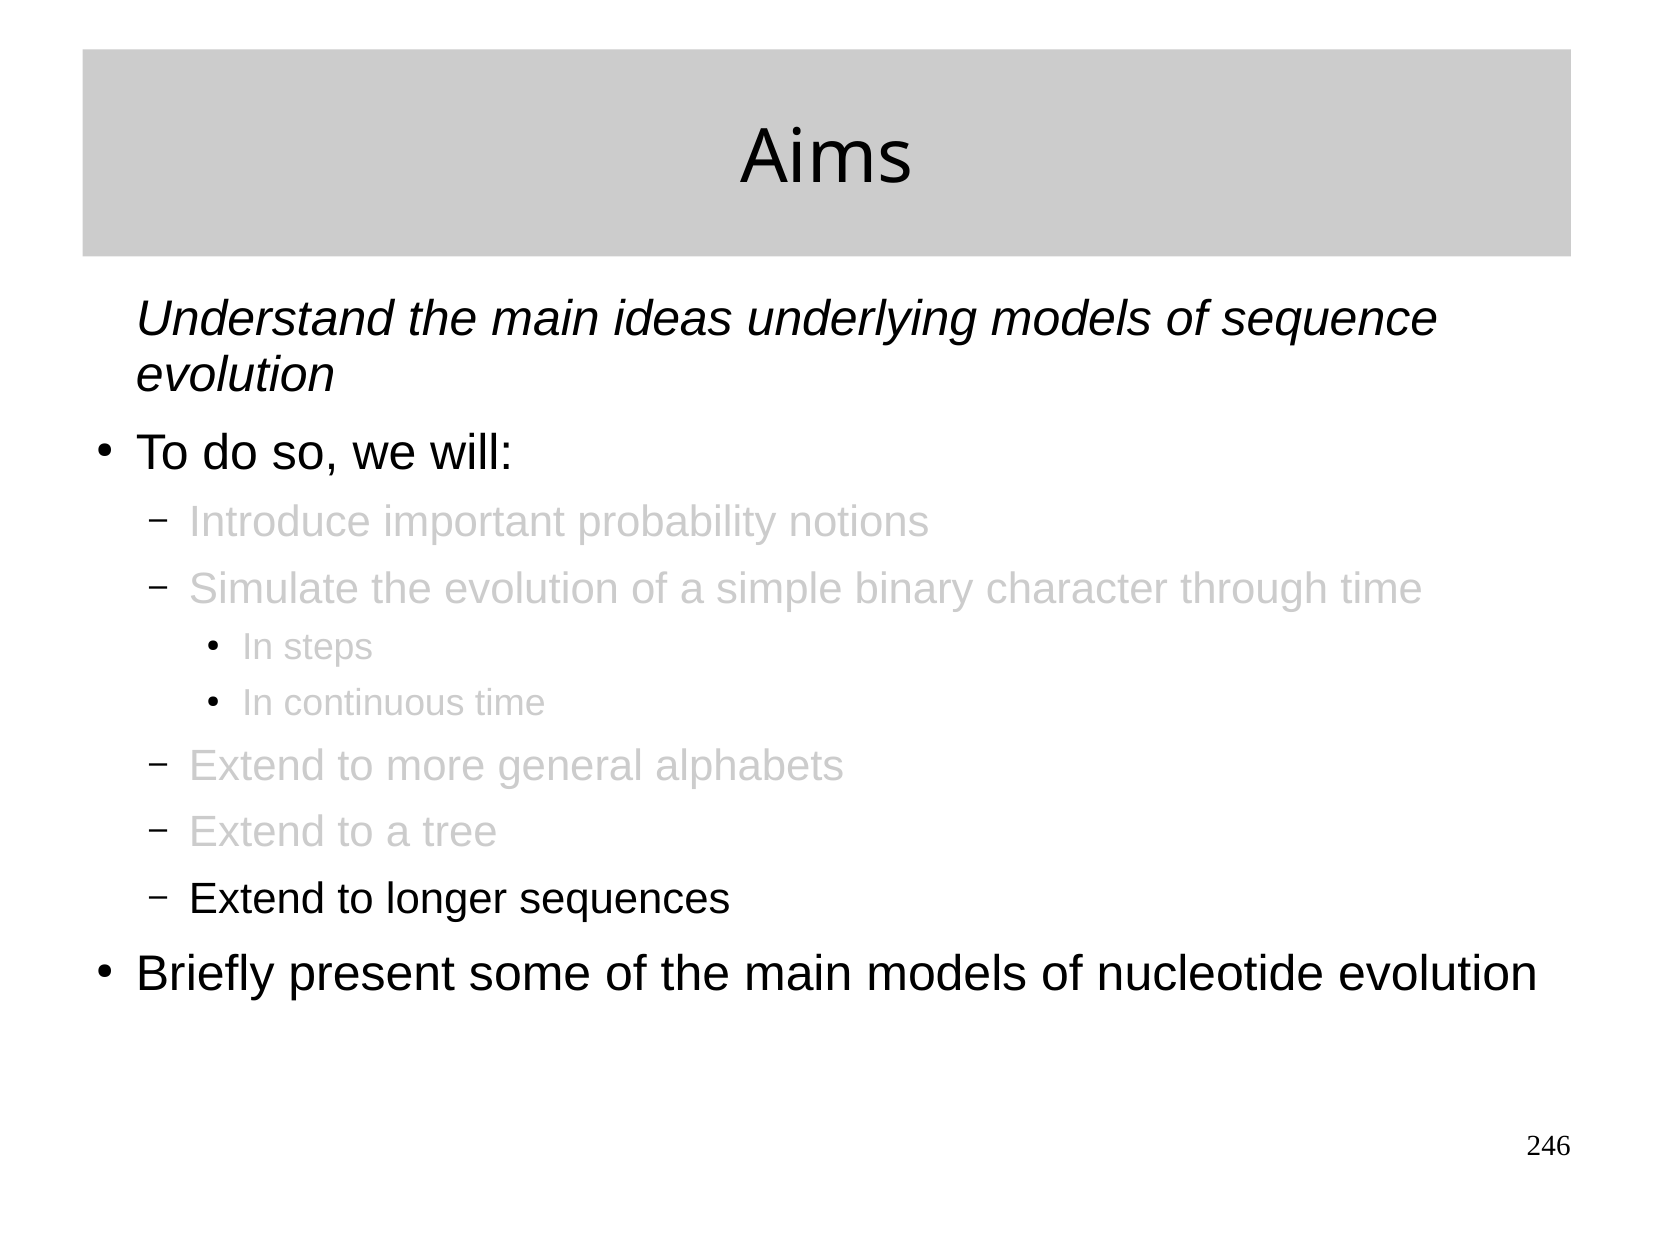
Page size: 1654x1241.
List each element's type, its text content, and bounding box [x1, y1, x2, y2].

list Understand the main ideas underlying models of sequence evolution To do so, we will: Introduce important probability notions Simulate the evolution of a simple binary character through time In steps In continuous time Extend to more general alphabets Extend to a tree Extend to longer sequences Briefly present some of the main models of nucleotide evolution [82, 290, 1571, 1010]
title Aims [82, 49, 1571, 257]
